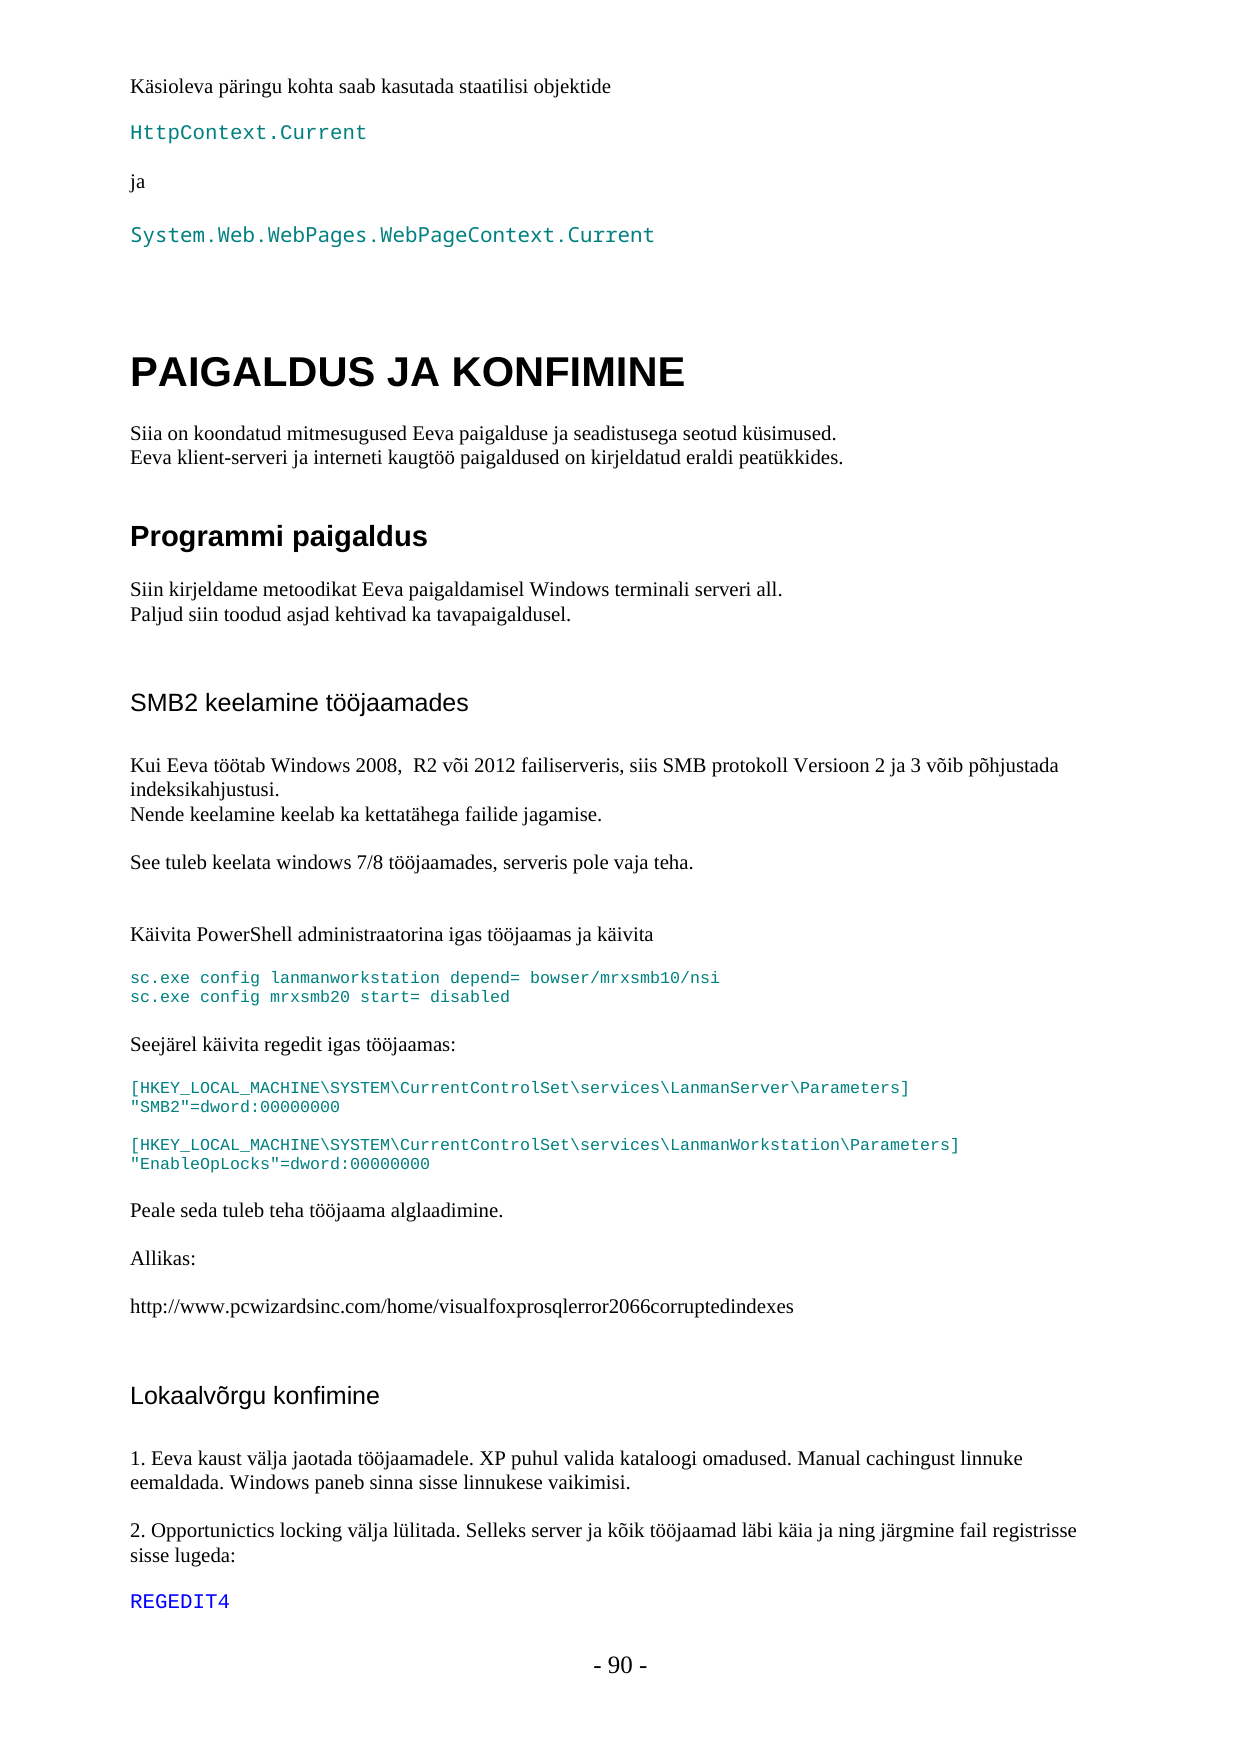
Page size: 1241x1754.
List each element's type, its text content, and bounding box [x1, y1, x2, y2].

text Siin kirjeldame metoodikat Eeva paigaldamisel Windows terminali serveri all. [130, 577, 1110, 601]
subtitle Programmi paigaldus [130, 519, 1110, 552]
text ja [130, 169, 1110, 193]
text Kui Eeva töötab Windows 2008, R2 või 2012 failiserveris, siis SMB protokoll Versioon 2 ja 3 võib põhjustada indeksikahjustusi. [130, 753, 1110, 801]
text sc.exe config lanmanworkstation depend= bowser/mrxsmb10/nsi [130, 970, 1110, 989]
text Nende keelamine keelab ka kettatähega failide jagamise. [130, 801, 1110, 826]
text [HKEY_LOCAL_MACHINE\SYSTEM\CurrentControlSet\services\LanmanWorkstation\Parameters] [130, 1136, 1110, 1155]
subtitle PAIGALDUS JA KONFIMINE [130, 348, 1110, 396]
text Käivita PowerShell administraatorina igas tööjaamas ja käivita [130, 922, 1110, 946]
subtitle SMB2 keelamine tööjaamades [130, 688, 1110, 717]
text Eeva klient-serveri ja interneti kaugtöö paigaldused on kirjeldatud eraldi peatükkides. [130, 445, 1110, 469]
text Paljud siin toodud asjad kehtivad ka tavapaigaldusel. [130, 601, 1110, 626]
text 2. Opportunictics locking välja lülitada. Selleks server ja kõik tööjaamad läbi käia ja ning järgmine fail registrisse sisse lugeda: [130, 1518, 1110, 1567]
text [HKEY_LOCAL_MACHINE\SYSTEM\CurrentControlSet\services\LanmanServer\Parameters] [130, 1080, 1110, 1099]
text "SMB2"=dword:00000000 [130, 1099, 1110, 1117]
text Käsioleva päringu kohta saab kasutada staatilisi objektide [130, 74, 1110, 98]
text 1. Eeva kaust välja jaotada tööjaamadele. XP puhul valida kataloogi omadused. Manual cachingust linnuke eemaldada. Windows paneb sinna sisse linnukese vaikimisi. [130, 1446, 1110, 1494]
text Peale seda tuleb teha tööjaama alglaadimine. [130, 1198, 1110, 1222]
text See tuleb keelata windows 7/8 tööjaamades, serveris pole vaja teha. [130, 849, 1110, 874]
text http://www.pcwizardsinc.com/home/visualfoxprosqlerror2066corruptedindexes [130, 1294, 1110, 1318]
text "EnableOpLocks"=dword:00000000 [130, 1155, 1110, 1174]
text sc.exe config mrxsmb20 start= disabled [130, 989, 1110, 1008]
subtitle Lokaalvõrgu konfimine [130, 1381, 1110, 1410]
text REGEDIT4 [130, 1591, 1110, 1614]
text Siia on koondatud mitmesugused Eeva paigalduse ja seadistusega seotud küsimused. [130, 421, 1110, 445]
text Seejärel käivita regedit igas tööjaamas: [130, 1032, 1110, 1056]
text Allikas: [130, 1246, 1110, 1270]
text HttpContext.Current [130, 122, 1110, 146]
text System.Web.WebPages.WebPageContext.Current [130, 220, 1110, 249]
